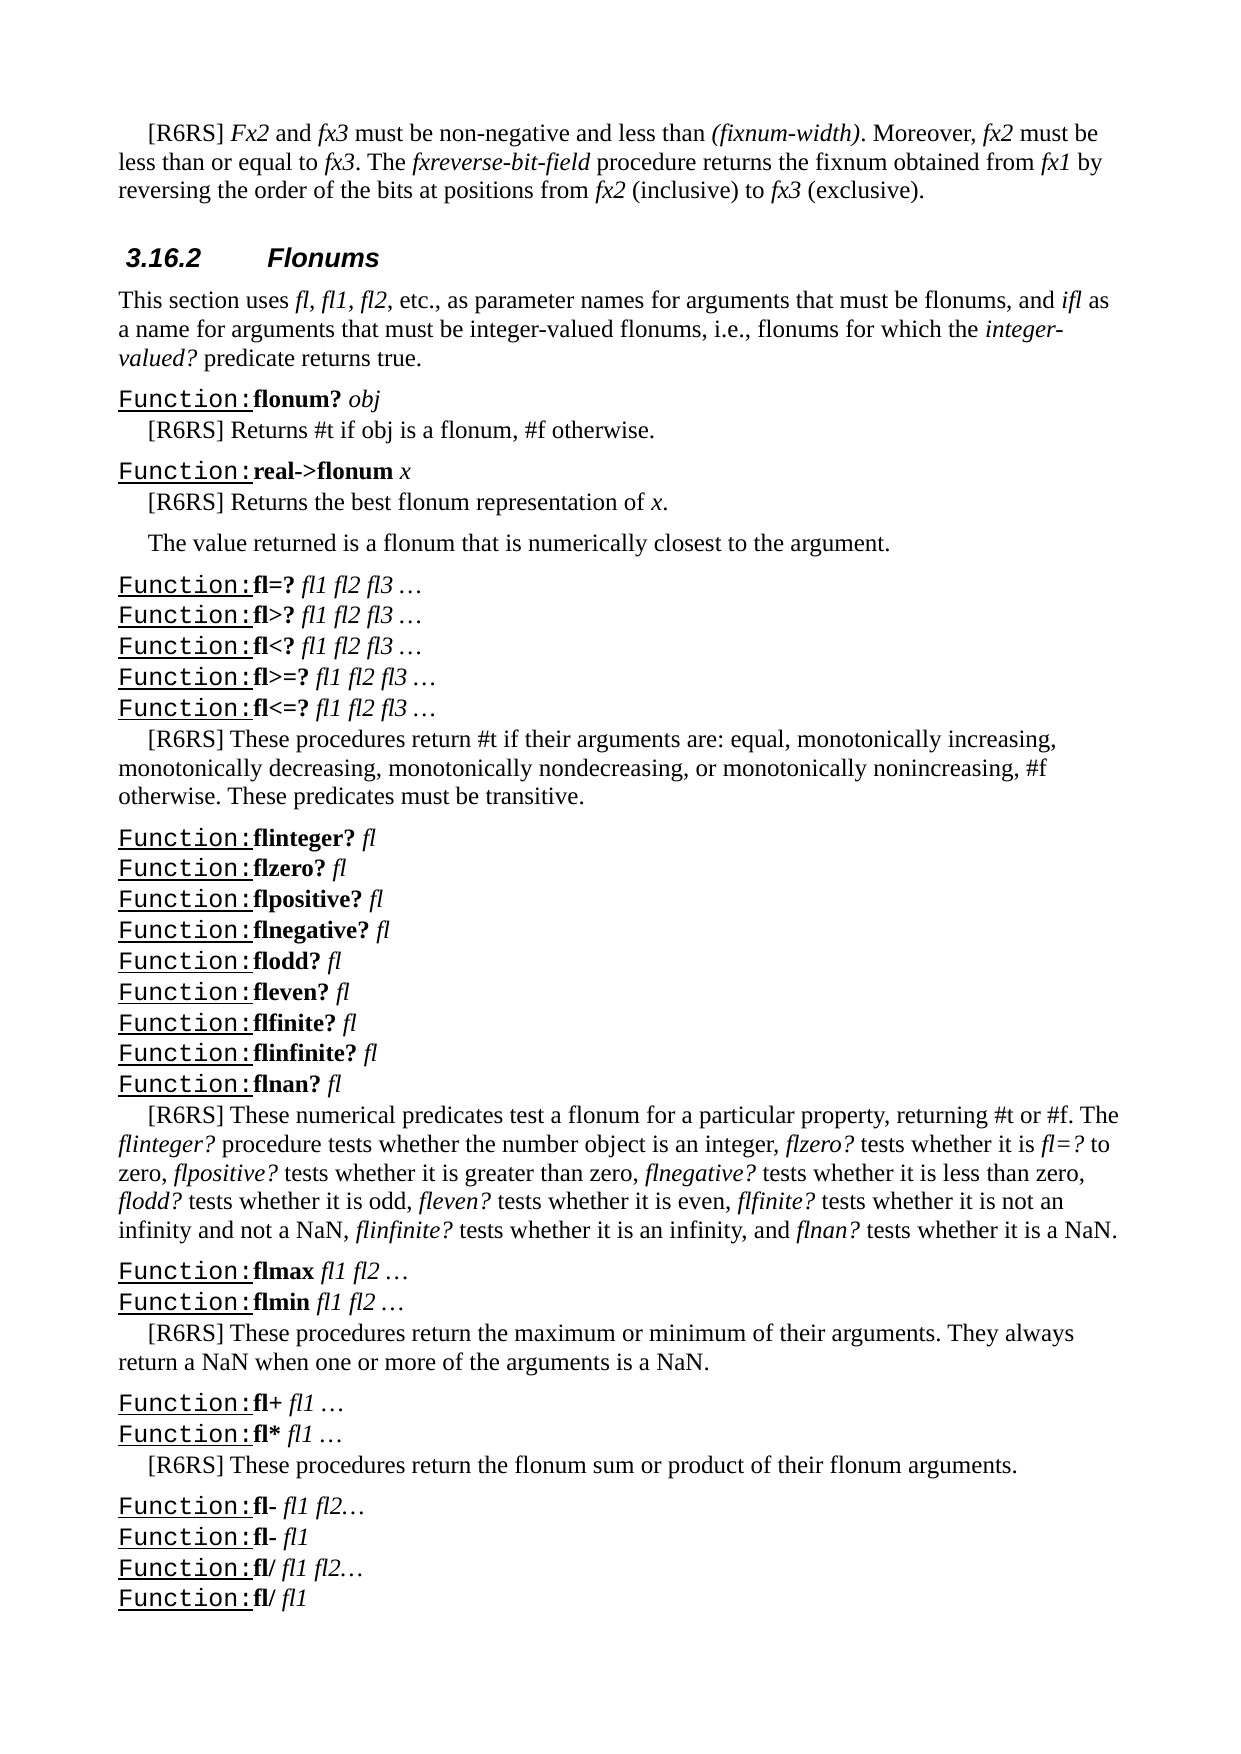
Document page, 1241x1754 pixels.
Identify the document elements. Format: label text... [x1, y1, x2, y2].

text Function:flzero? fl [118, 853, 1122, 884]
text Function:flonum? obj [118, 384, 1122, 415]
text Function:fl* fl1 … [118, 1419, 1122, 1450]
text [R6RS] These procedures return the maximum or minimum of their arguments. They always return a NaN when one or more of the arguments is a NaN. [118, 1318, 1122, 1376]
text Function:flfinite? fl [118, 1008, 1122, 1038]
text [R6RS] These procedures return #t if their arguments are: equal, monotonically increasing, monotonically decreasing, monotonically nondecreasing, or monotonically nonincreasing, #f otherwise. These predicates must be transitive. [118, 724, 1122, 810]
text Function:fl>=? fl1 fl2 fl3 … [118, 662, 1122, 693]
text Function:flpositive? fl [118, 884, 1122, 915]
text Function:fleven? fl [118, 977, 1122, 1008]
text Function:flnegative? fl [118, 915, 1122, 946]
subtitle Flonums [118, 242, 1122, 273]
text Function:fl<? fl1 fl2 fl3 … [118, 631, 1122, 662]
text [R6RS] Returns #t if obj is a flonum, #f otherwise. [118, 415, 1122, 444]
text [R6RS] These numerical predicates test a flonum for a particular property, returning #t or #f. The flinteger? procedure tests whether the number object is an integer, flzero? tests whether it is fl=? to zero, flpositive? tests whether it is greater than zero, flnegative? tests whether it is less than zero, flodd? tests whether it is odd, fleven? tests whether it is even, flfinite? tests whether it is not an infinity and not a NaN, flinfinite? tests whether it is an infinity, and flnan? tests whether it is a NaN. [118, 1100, 1122, 1244]
text Function:fl- fl1 fl2… [118, 1491, 1122, 1522]
text The value returned is a flonum that is numerically closest to the argument. [118, 528, 1122, 557]
text Function:flnan? fl [118, 1069, 1122, 1100]
text Function:flinfinite? fl [118, 1038, 1122, 1069]
text Function:fl/ fl1 [118, 1583, 1122, 1614]
text This section uses fl, fl1, fl2, etc., as parameter names for arguments that must be flonums, and ifl as a name for arguments that must be integer-valued flonums, i.e., flonums for which the integer-valued? predicate returns true. [118, 286, 1122, 372]
text Function:fl>? fl1 fl2 fl3 … [118, 601, 1122, 631]
text Function:flodd? fl [118, 946, 1122, 977]
text Function:fl<=? fl1 fl2 fl3 … [118, 693, 1122, 724]
text Function:fl=? fl1 fl2 fl3 … [118, 570, 1122, 601]
text [R6RS] Fx2 and fx3 must be non-negative and less than (fixnum-width). Moreover, fx2 must be less than or equal to fx3. The fxreverse-bit-field procedure returns the fixnum obtained from fx1 by reversing the order of the bits at positions from fx2 (inclusive) to fx3 (exclusive). [118, 118, 1122, 204]
text Function:flmin fl1 fl2 … [118, 1287, 1122, 1318]
text Function:flinteger? fl [118, 823, 1122, 853]
text Function:flmax fl1 fl2 … [118, 1256, 1122, 1287]
text [R6RS] Returns the best flonum representation of x. [118, 487, 1122, 516]
text Function:fl/ fl1 fl2… [118, 1553, 1122, 1583]
text Function:real->flonum x [118, 456, 1122, 487]
text Function:fl- fl1 [118, 1522, 1122, 1553]
text [R6RS] These procedures return the flonum sum or product of their flonum arguments. [118, 1450, 1122, 1478]
text Function:fl+ fl1 … [118, 1388, 1122, 1419]
